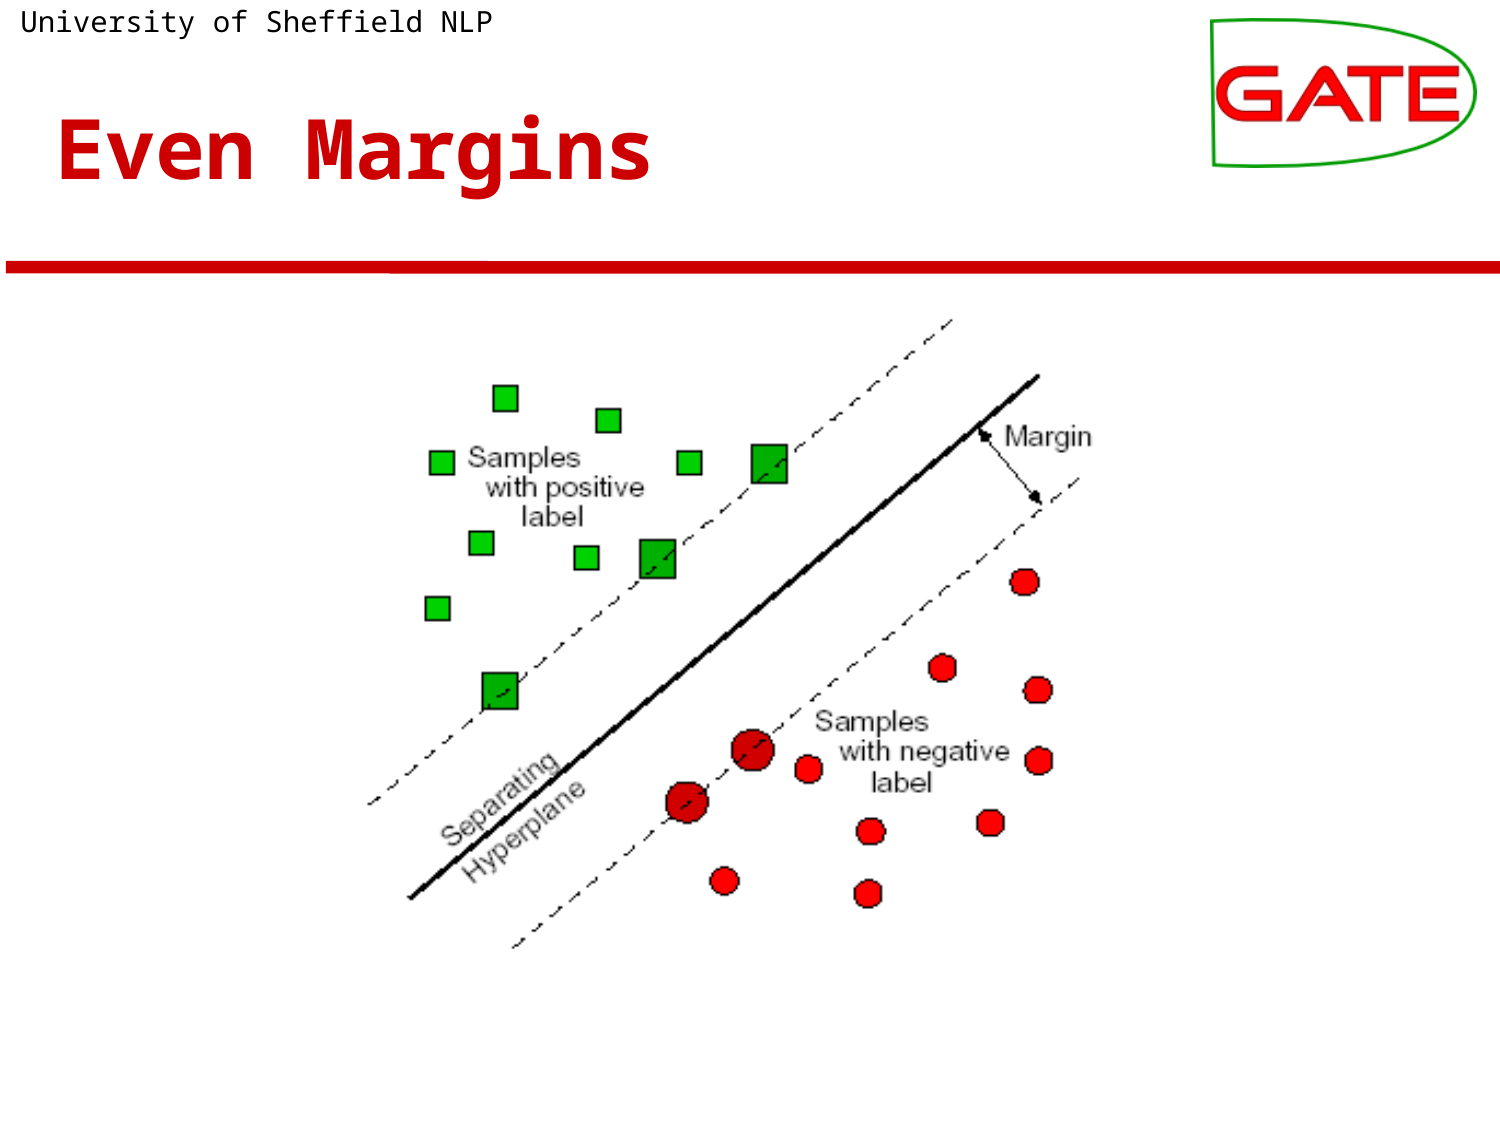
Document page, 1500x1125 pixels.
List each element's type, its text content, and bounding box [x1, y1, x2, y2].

picture [366, 303, 1152, 1004]
title Even Margins [41, 37, 1391, 254]
picture [1210, 18, 1477, 168]
